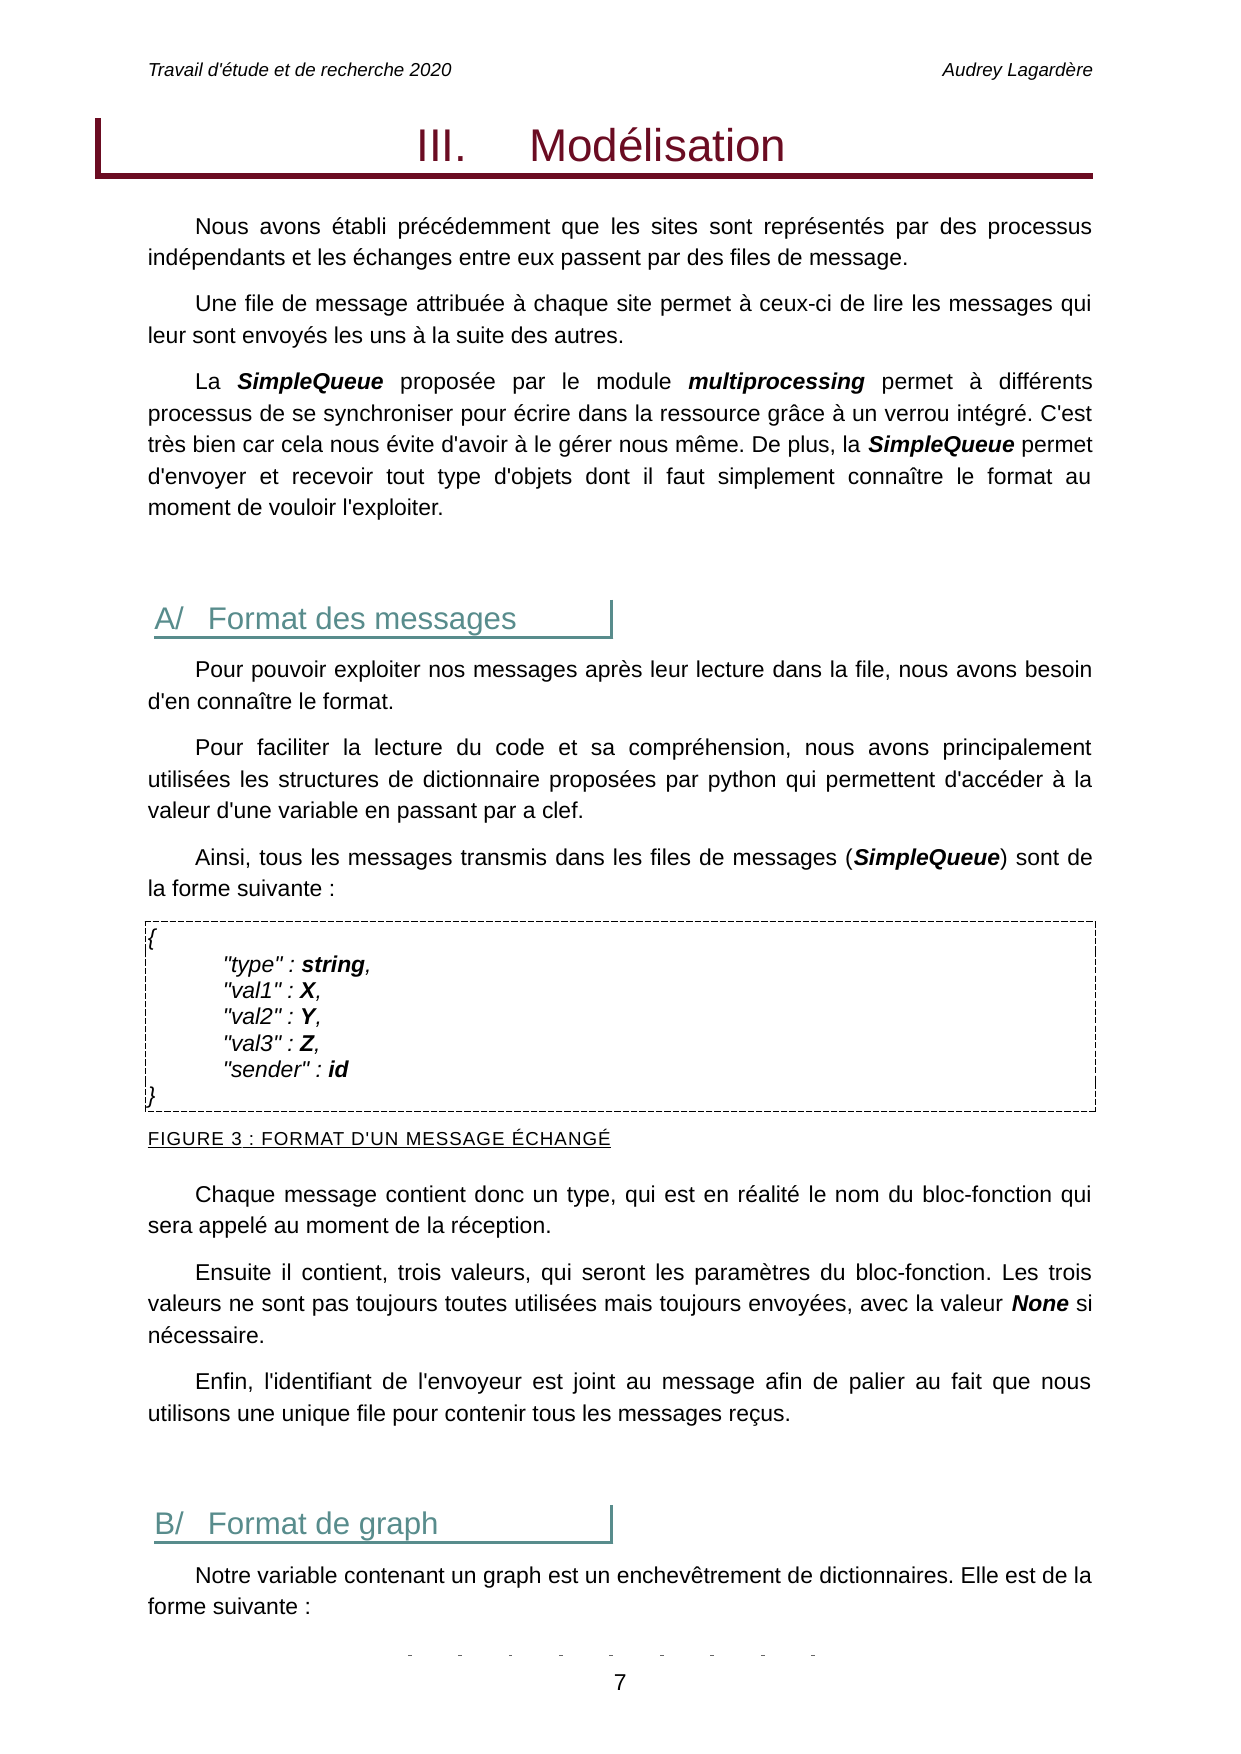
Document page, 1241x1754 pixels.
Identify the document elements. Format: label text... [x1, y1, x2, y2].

text La SimpleQueue proposée par le module multiprocessing permet à différents processus de se synchroniser pour écrire dans la ressource grâce à un verrou intégré. C'est très bien car cela nous évite d'avoir à le gérer nous même. De plus, la SimpleQueue permet d'envoyer et recevoir tout type d'objets dont il faut simplement connaître le format au moment de vouloir l'exploiter. [148, 368, 1093, 521]
text Figure 3 : FormAT d'un message échangé [148, 1128, 1093, 1150]
subtitle Modélisation [101, 118, 1093, 173]
text } [144, 1079, 1096, 1112]
text Nous avons établi précédemment que les sites sont représentés par des processus indépendants et les échanges entre eux passent par des files de message. [148, 213, 1093, 271]
text Ainsi, tous les messages transmis dans les files de messages (SimpleQueue) sont de la forme suivante : [148, 843, 1093, 901]
text { [144, 921, 1096, 951]
text Enfin, l'identifiant de l'envoyeur est joint au message afin de palier au fait que nous utilisons une unique file pour contenir tous les messages reçus. [148, 1368, 1093, 1426]
text Pour pouvoir exploiter nos messages après leur lecture dans la file, nous avons besoin d'en connaître le format. [148, 656, 1093, 714]
subtitle Format des messages [154, 600, 610, 636]
text Notre variable contenant un graph est un enchevêtrement de dictionnaires. Elle est de la forme suivante : [148, 1562, 1093, 1619]
text Pour faciliter la lecture du code et sa compréhension, nous avons principalement utilisées les structures de dictionnaire proposées par python qui permettent d'accéder à la valeur d'une variable en passant par a clef. [148, 734, 1093, 824]
subtitle Format de graph [154, 1505, 610, 1541]
text Une file de message attribuée à chaque site permet à ceux-ci de lire les messages qui leur sont envoyés les uns à la suite des autres. [148, 290, 1093, 348]
text Chaque message contient donc un type, qui est en réalité le nom du bloc-fonction qui sera appelé au moment de la réception. [148, 1181, 1093, 1239]
text "type" : string, "val1" : X, "val2" : Y, "val3" : Z, "sender" : id [148, 951, 1093, 1079]
text Ensuite il contient, trois valeurs, qui seront les paramètres du bloc-fonction. Les trois valeurs ne sont pas toujours toutes utilisées mais toujours envoyées, avec la valeur None si nécessaire. [148, 1259, 1093, 1348]
